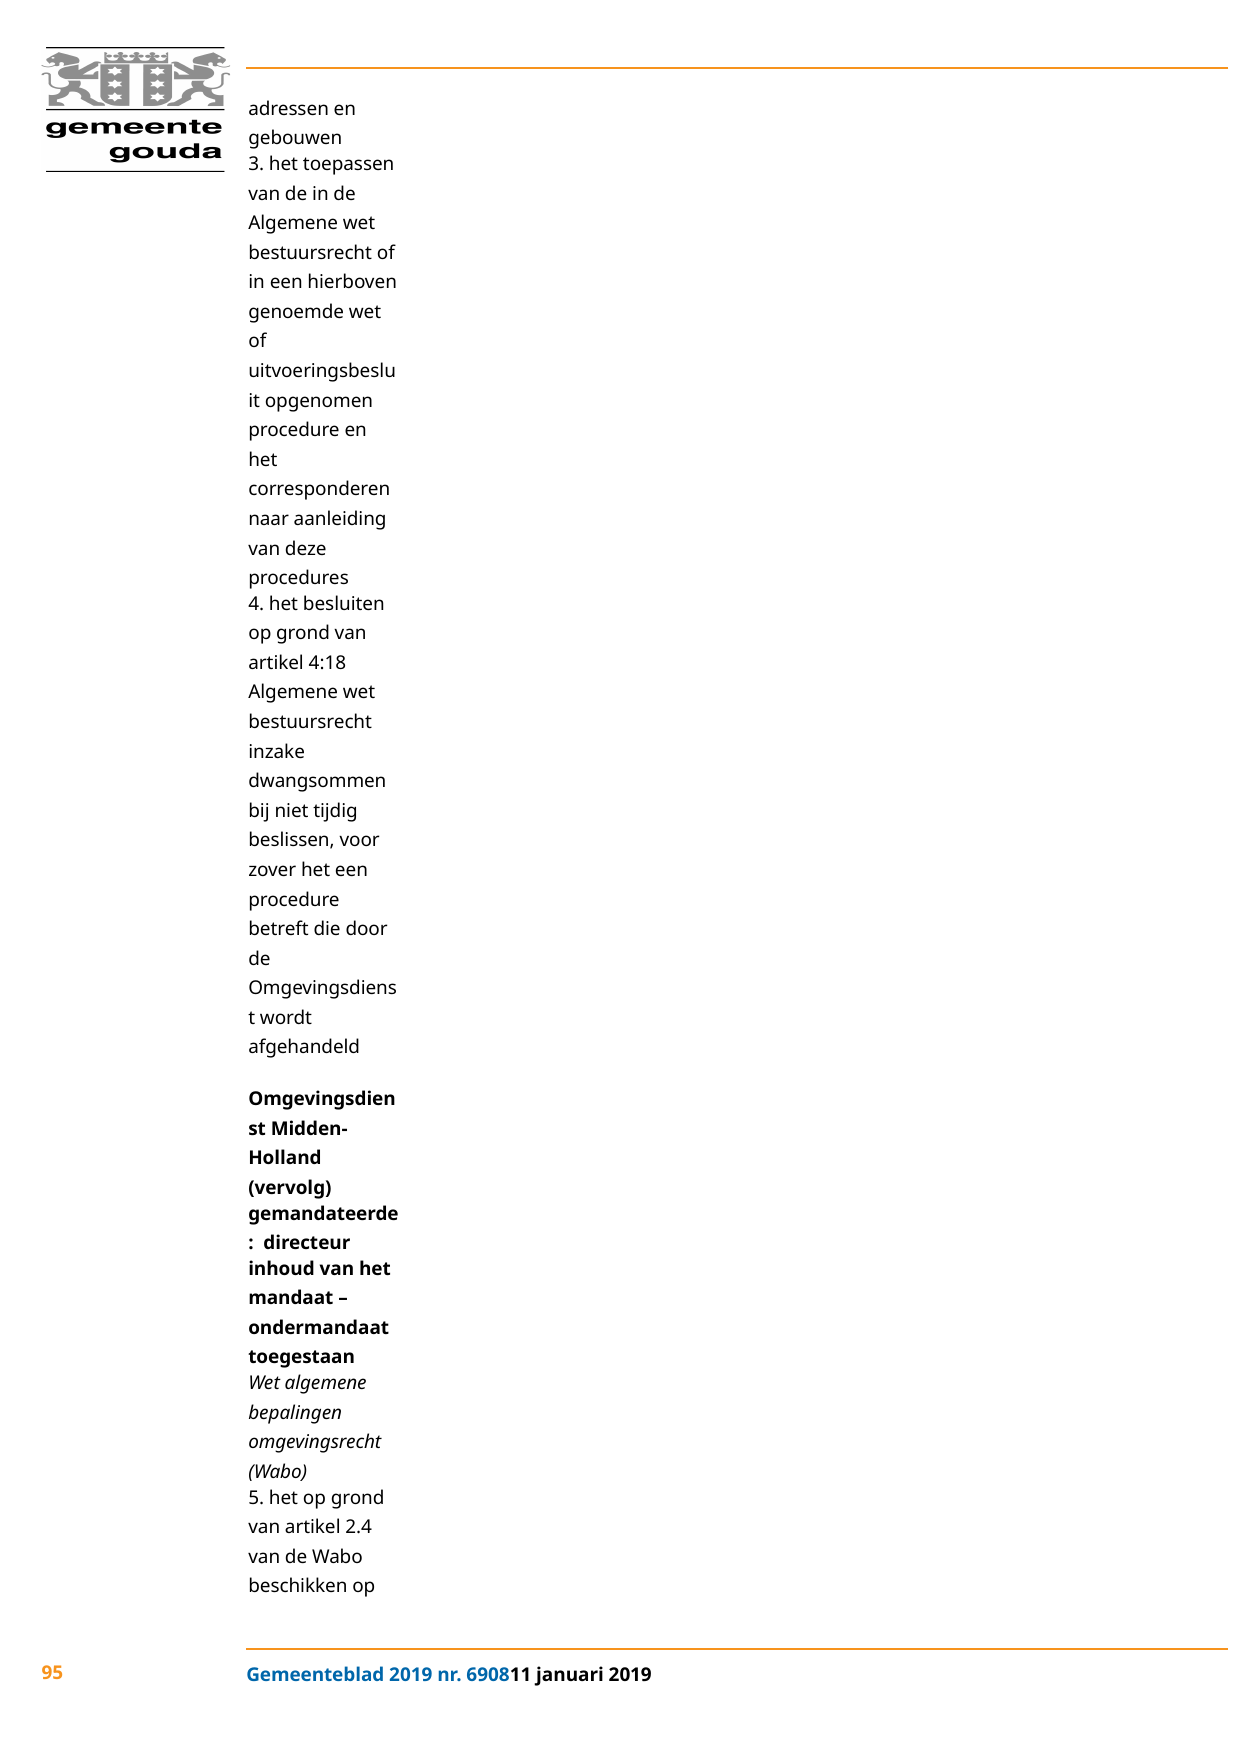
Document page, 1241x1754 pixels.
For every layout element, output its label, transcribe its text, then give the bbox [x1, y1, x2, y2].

table_cell gemandateerde: directeur [248, 1200, 398, 1255]
table_cell 5. het op grond van artikel 2.4 van de Wabo beschikken op [248, 1484, 398, 1598]
picture [41, 47, 231, 172]
table_cell 3. het toepassen van de in de Algemene wet bestuursrecht of in een hierboven genoemde wet of uitvoeringsbesluit opgenomen procedure en het corresponderen naar aanleiding van deze procedures [248, 150, 398, 590]
table_cell 4. het besluiten op grond van artikel 4:18 Algemene wet bestuursrecht inzake dwangsommen bij niet tijdig beslissen, voor zover het een procedure betreft die door de Omgevingsdienst wordt afgehandeld [248, 590, 398, 1059]
table_cell inhoud van het mandaat – ondermandaat toegestaan [248, 1255, 398, 1369]
table_cell adressen en gebouwen [248, 95, 398, 150]
table_cell Wet algemene bepalingen omgevingsrecht (Wabo) [248, 1370, 398, 1484]
table_cell [248, 1060, 398, 1085]
table_cell Omgevingsdienst Midden-Holland (vervolg) [248, 1085, 398, 1200]
